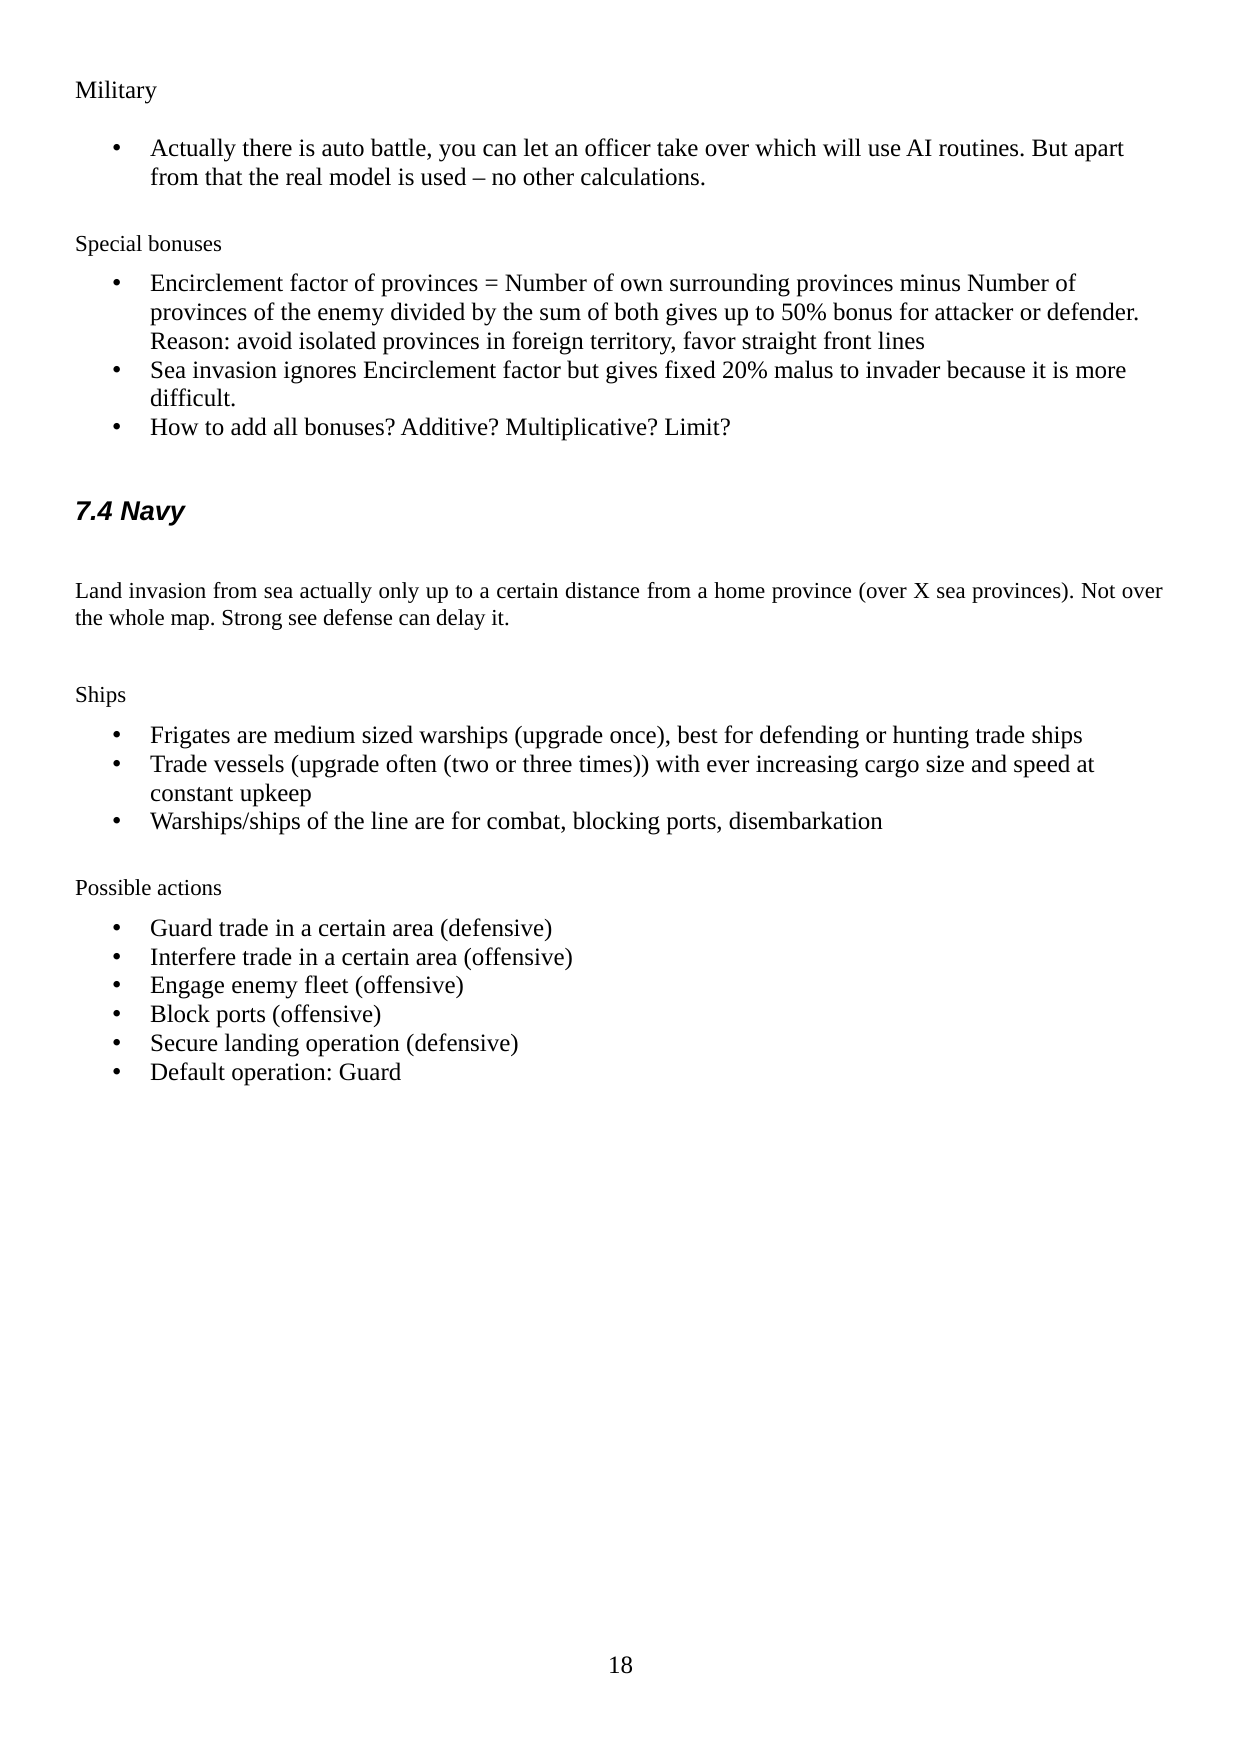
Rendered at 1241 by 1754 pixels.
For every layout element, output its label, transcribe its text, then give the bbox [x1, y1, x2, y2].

list Frigates are medium sized warships (upgrade once), best for defending or hunting trade ships [112, 720, 1166, 749]
text Ships [75, 681, 1166, 708]
text Land invasion from sea actually only up to a certain distance from a home province (over X sea provinces). Not over the whole map. Strong see defense can delay it. [75, 577, 1166, 630]
list Warships/ships of the line are for combat, blocking ports, disembarkation [112, 806, 1166, 835]
list Actually there is auto battle, you can let an officer take over which will use AI routines. But apart from that the real model is used – no other calculations. [112, 133, 1166, 191]
subtitle Navy [75, 495, 1166, 526]
list Default operation: Guard [112, 1057, 1166, 1085]
list Encirclement factor of provinces = Number of own surrounding provinces minus Number of provinces of the enemy divided by the sum of both gives up to 50% bonus for attacker or defender. Reason: avoid isolated provinces in foreign territory, favor straight front lines [112, 268, 1166, 355]
list How to add all bonuses? Additive? Multiplicative? Limit? [112, 412, 1166, 441]
list Secure landing operation (defensive) [112, 1028, 1166, 1057]
list Guard trade in a certain area (defensive) [112, 913, 1166, 942]
text Special bonuses [75, 229, 1166, 256]
list Trade vessels (upgrade often (two or three times)) with ever increasing cargo size and speed at constant upkeep [112, 749, 1166, 806]
list Sea invasion ignores Encirclement factor but gives fixed 20% malus to invader because it is more difficult. [112, 355, 1166, 412]
list Interfere trade in a certain area (offensive) [112, 942, 1166, 970]
text Possible actions [75, 874, 1166, 900]
list Block ports (offensive) [112, 999, 1166, 1028]
list Engage enemy fleet (offensive) [112, 970, 1166, 999]
